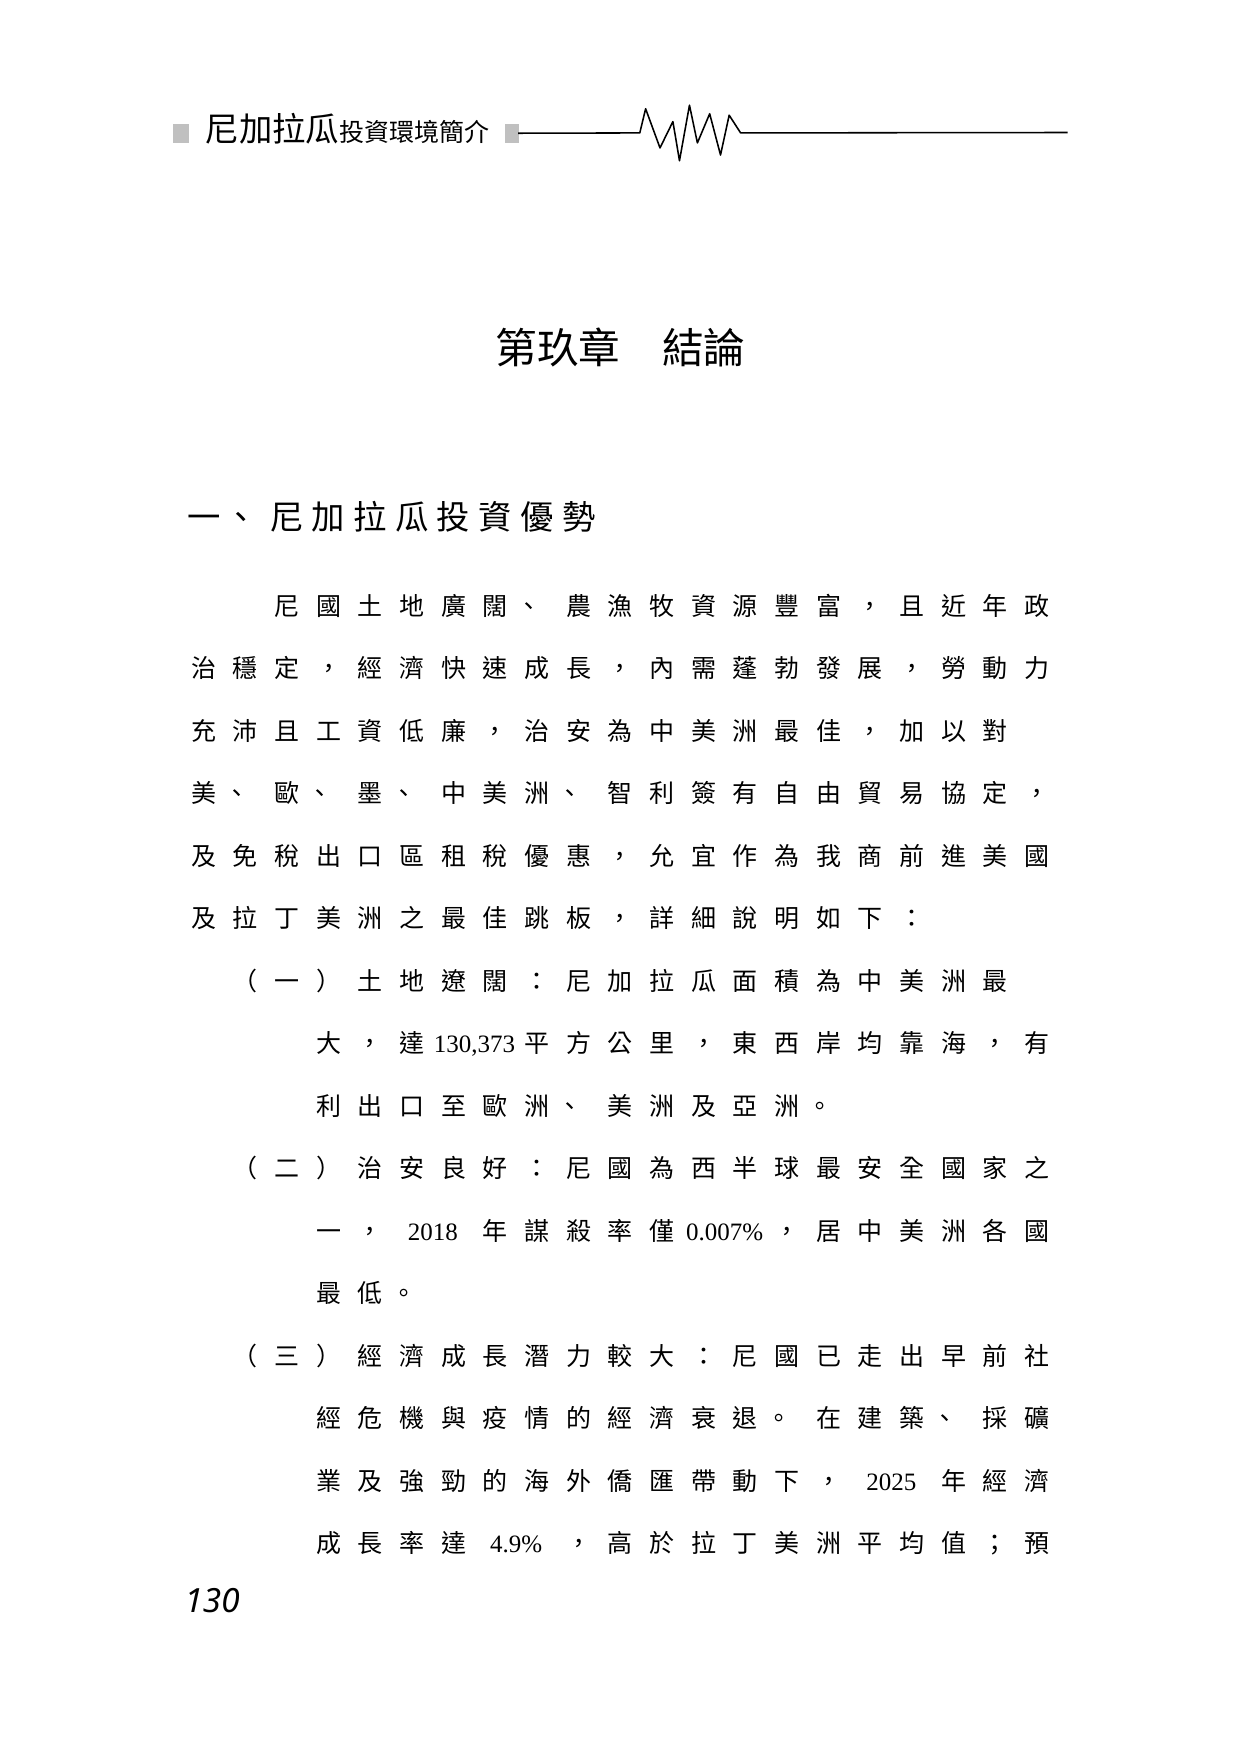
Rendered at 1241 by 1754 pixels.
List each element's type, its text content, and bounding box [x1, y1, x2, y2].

text 一、尼加拉瓜投資優勢 [183, 473, 1058, 536]
text （一）土地遼闊：尼加拉瓜面積為中美洲最大，達130,373平方公里，東西岸均靠海，有利出口至歐洲、美洲及亞洲。 [207, 938, 1058, 1125]
text （二）治安良好：尼國為西半球最安全國家之一，2018年謀殺率僅0.007%，居中美洲各國最低。 [207, 1125, 1058, 1313]
text （三）經濟成長潛力較大：尼國已走出早前社經危機與疫情的經濟衰退。在建築、採礦業及強勁的海外僑匯帶動下，2025年經濟成長率達4.9%，高於拉丁美洲平均值；預 [207, 1313, 1058, 1563]
text 第玖章 結論 [183, 304, 1058, 366]
text 尼國土地廣闊、農漁牧資源豐富，且近年政治穩定，經濟快速成長，內需蓬勃發展，勞動力充沛且工資低廉，治安為中美洲最佳，加以對美、歐、墨、中美洲、智利簽有自由貿易協定，及免稅出口區租稅優惠，允宜作為我商前進美國及拉丁美洲之最佳跳板，詳細說明如下： [183, 563, 1058, 938]
